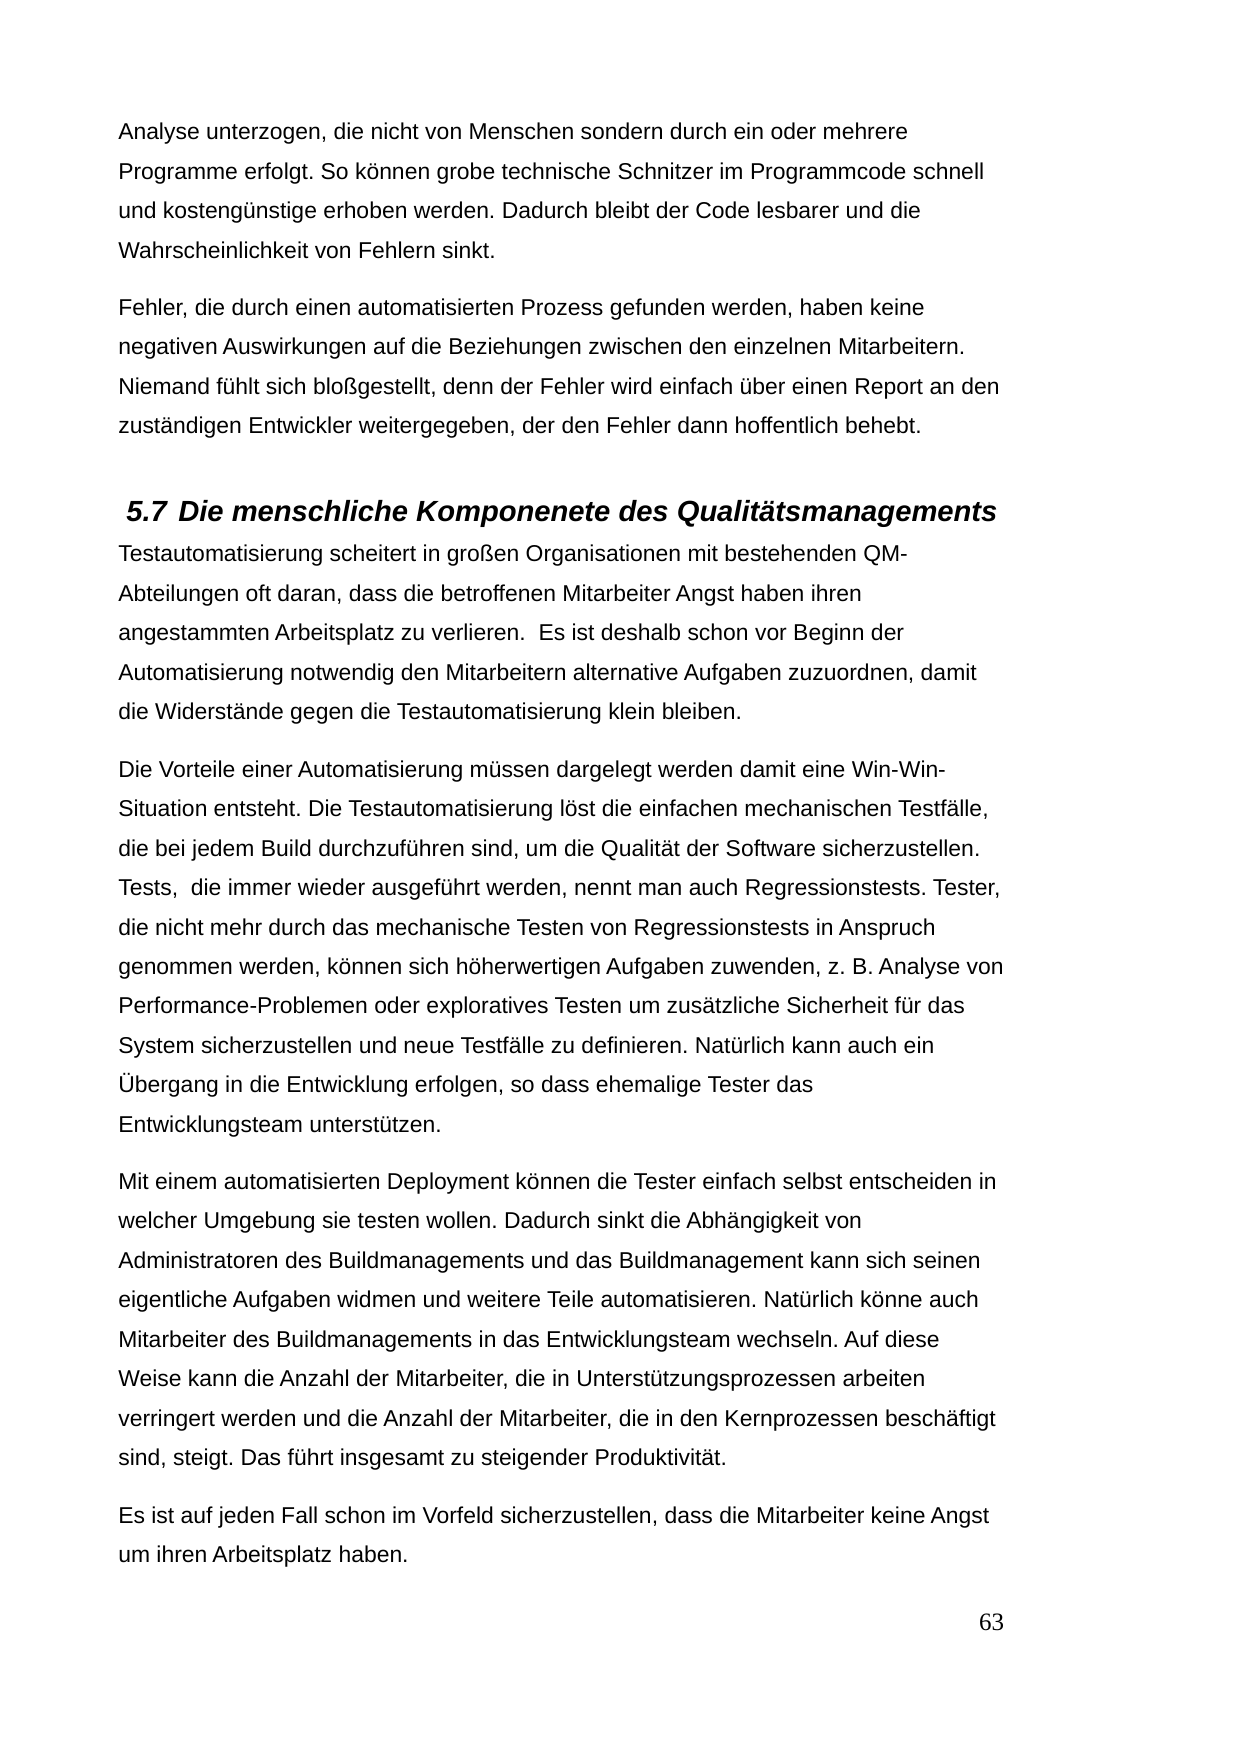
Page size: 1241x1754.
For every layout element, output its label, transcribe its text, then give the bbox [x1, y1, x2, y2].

text Fehler, die durch einen automatisierten Prozess gefunden werden, haben keine negativen Auswirkungen auf die Beziehungen zwischen den einzelnen Mitarbeitern. Niemand fühlt sich bloßgestellt, denn der Fehler wird einfach über einen Report an den zuständigen Entwickler weitergegeben, der den Fehler dann hoffentlich behebt. [118, 294, 1004, 438]
subtitle Die menschliche Komponenete des Qualitätsmanagements [118, 494, 1004, 528]
text Mit einem automatisierten Deployment können die Tester einfach selbst entscheiden in welcher Umgebung sie testen wollen. Dadurch sinkt die Abhängigkeit von Administratoren des Buildmanagements und das Buildmanagement kann sich seinen eigentliche Aufgaben widmen und weitere Teile automatisieren. Natürlich könne auch Mitarbeiter des Buildmanagements in das Entwicklungsteam wechseln. Auf diese Weise kann die Anzahl der Mitarbeiter, die in Unterstützungsprozessen arbeiten verringert werden und die Anzahl der Mitarbeiter, die in den Kernprozessen beschäftigt sind, steigt. Das führt insgesamt zu steigender Produktivität. [118, 1168, 1004, 1471]
text Testautomatisierung scheitert in großen Organisationen mit bestehenden QM-Abteilungen oft daran, dass die betroffenen Mitarbeiter Angst haben ihren angestammten Arbeitsplatz zu verlieren. Es ist deshalb schon vor Beginn der Automatisierung notwendig den Mitarbeitern alternative Aufgaben zuzuordnen, damit die Widerstände gegen die Testautomatisierung klein bleiben. [118, 540, 1004, 725]
text Analyse unterzogen, die nicht von Menschen sondern durch ein oder mehrere Programme erfolgt. So können grobe technische Schnitzer im Programmcode schnell und kostengünstige erhoben werden. Dadurch bleibt der Code lesbarer und die Wahrscheinlichkeit von Fehlern sinkt. [118, 118, 1004, 263]
text Es ist auf jeden Fall schon im Vorfeld sicherzustellen, dass die Mitarbeiter keine Angst um ihren Arbeitsplatz haben. [118, 1502, 1004, 1567]
text Die Vorteile einer Automatisierung müssen dargelegt werden damit eine Win-Win-Situation entsteht. Die Testautomatisierung löst die einfachen mechanischen Testfälle, die bei jedem Build durchzuführen sind, um die Qualität der Software sicherzustellen. Tests, die immer wieder ausgeführt werden, nennt man auch Regressionstests. Tester, die nicht mehr durch das mechanische Testen von Regressionstests in Anspruch genommen werden, können sich höherwertigen Aufgaben zuwenden, z. B. Analyse von Performance-Problemen oder exploratives Testen um zusätzliche Sicherheit für das System sicherzustellen und neue Testfälle zu definieren. Natürlich kann auch ein Übergang in die Entwicklung erfolgen, so dass ehemalige Tester das Entwicklungsteam unterstützen. [118, 756, 1004, 1137]
